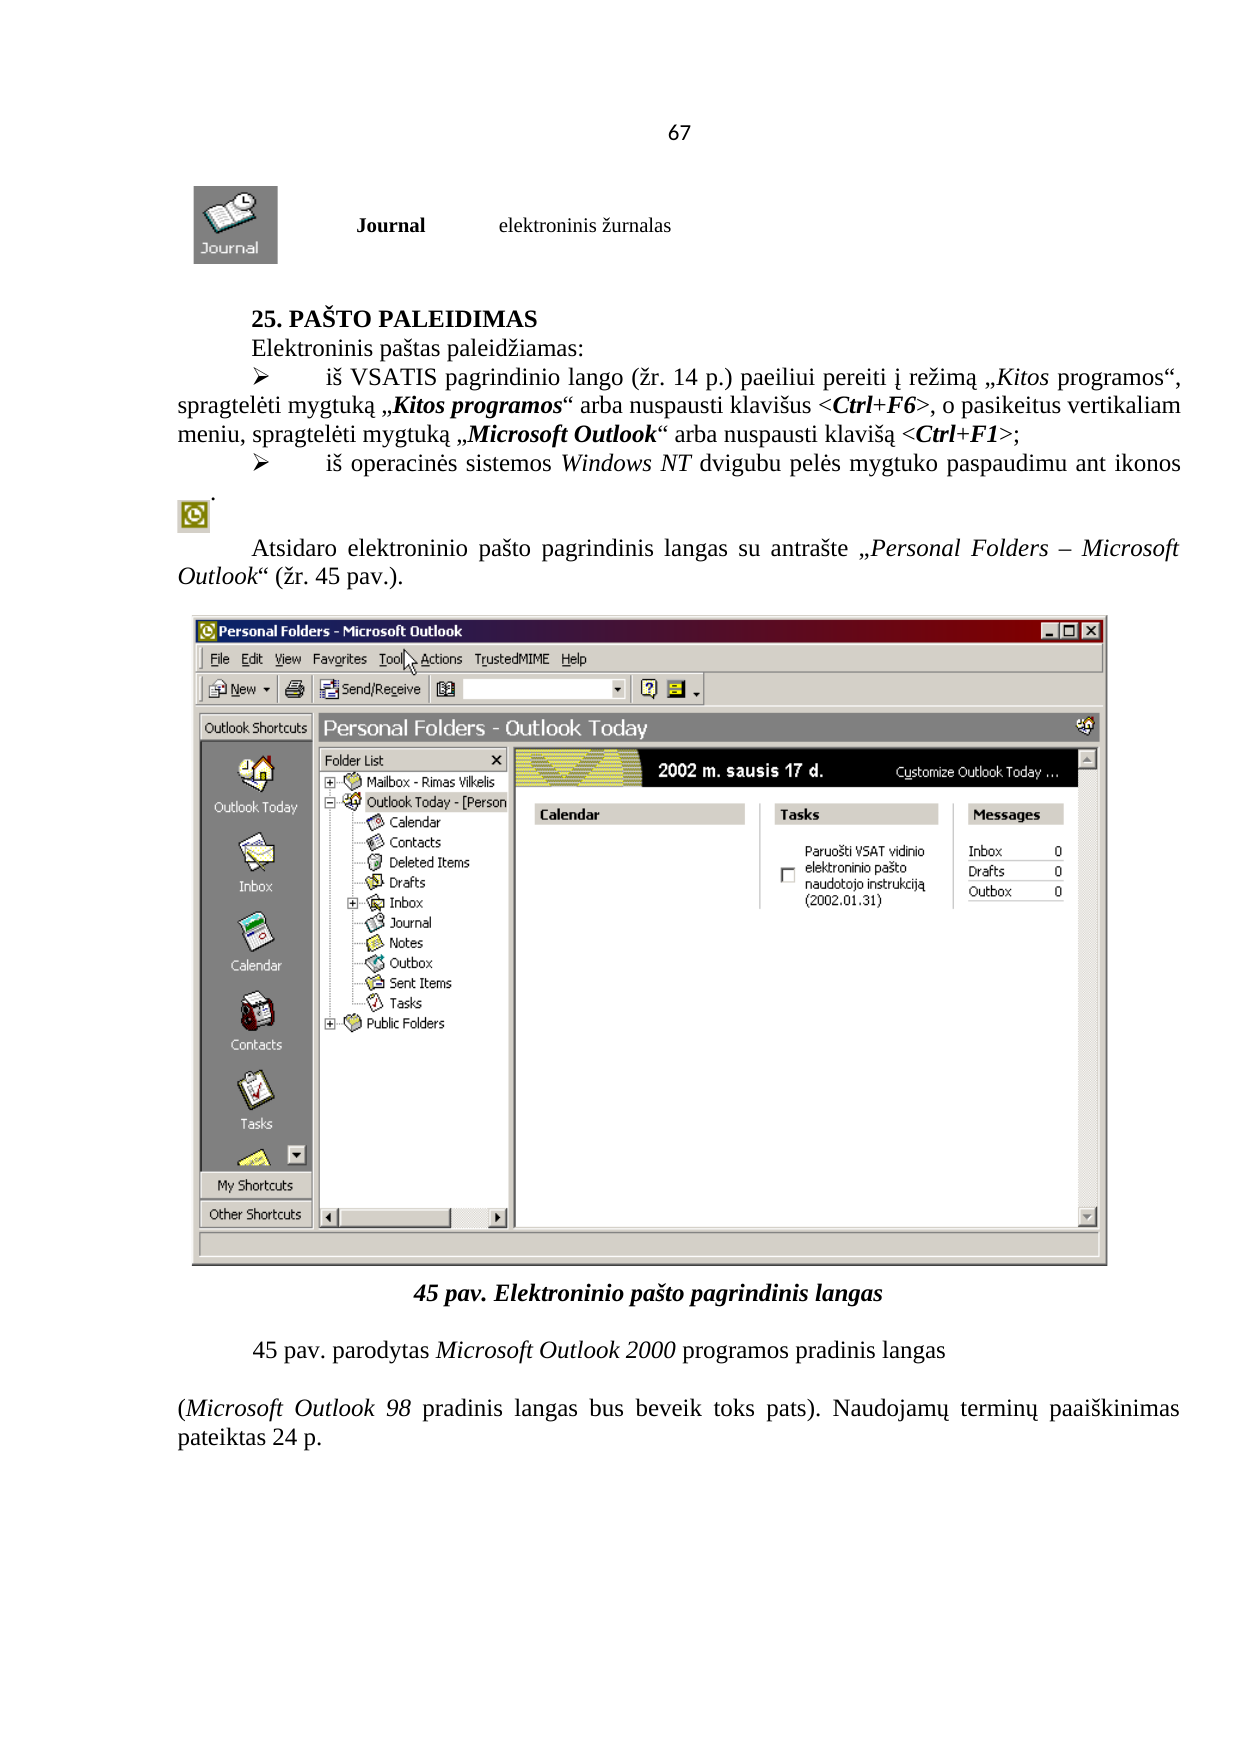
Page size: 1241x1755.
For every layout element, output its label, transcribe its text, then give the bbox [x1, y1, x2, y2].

text Elektroninis paštas paleidžiamas: [177, 333, 1181, 362]
table_cell [177, 175, 294, 275]
text Atsidaro elektroninio pašto pagrindinis langas su antrašte „Personal Folders – Microsoft Outlook“ (žr. 45 pav.). [177, 533, 1181, 590]
text  iš operacinės sistemos Windows NT dvigubu pelės mygtuko paspaudimu ant ikonos . [177, 448, 1181, 533]
text [177, 616, 1122, 1278]
text  iš VSATIS pagrindinio lango (žr. 14 p.) paeiliui pereiti į režimą „Kitos programos“, spragtelėti mygtuką „Kitos programos“ arba nuspausti klavišus <Ctrl+F6>, o pasikeitus vertikaliam meniu, spragtelėti mygtuką „Microsoft Outlook“ arba nuspausti klavišą <Ctrl+F1>; [177, 362, 1181, 448]
text 25. PAŠTO PALEIDIMAS [177, 304, 1181, 333]
text (Microsoft Outlook 98 pradinis langas bus beveik toks pats). Naudojamų terminų paaiškinimas pateiktas 24 p. [177, 1393, 1181, 1450]
table_cell elektroninis žurnalas [487, 175, 1176, 275]
table_cell Journal [294, 175, 487, 275]
table_cell [1176, 175, 1181, 275]
text 45 pav. Elektroninio pašto pagrindinis langas [177, 1278, 1122, 1306]
text 45 pav. parodytas Microsoft Outlook 2000 programos pradinis langas [177, 1335, 1181, 1364]
